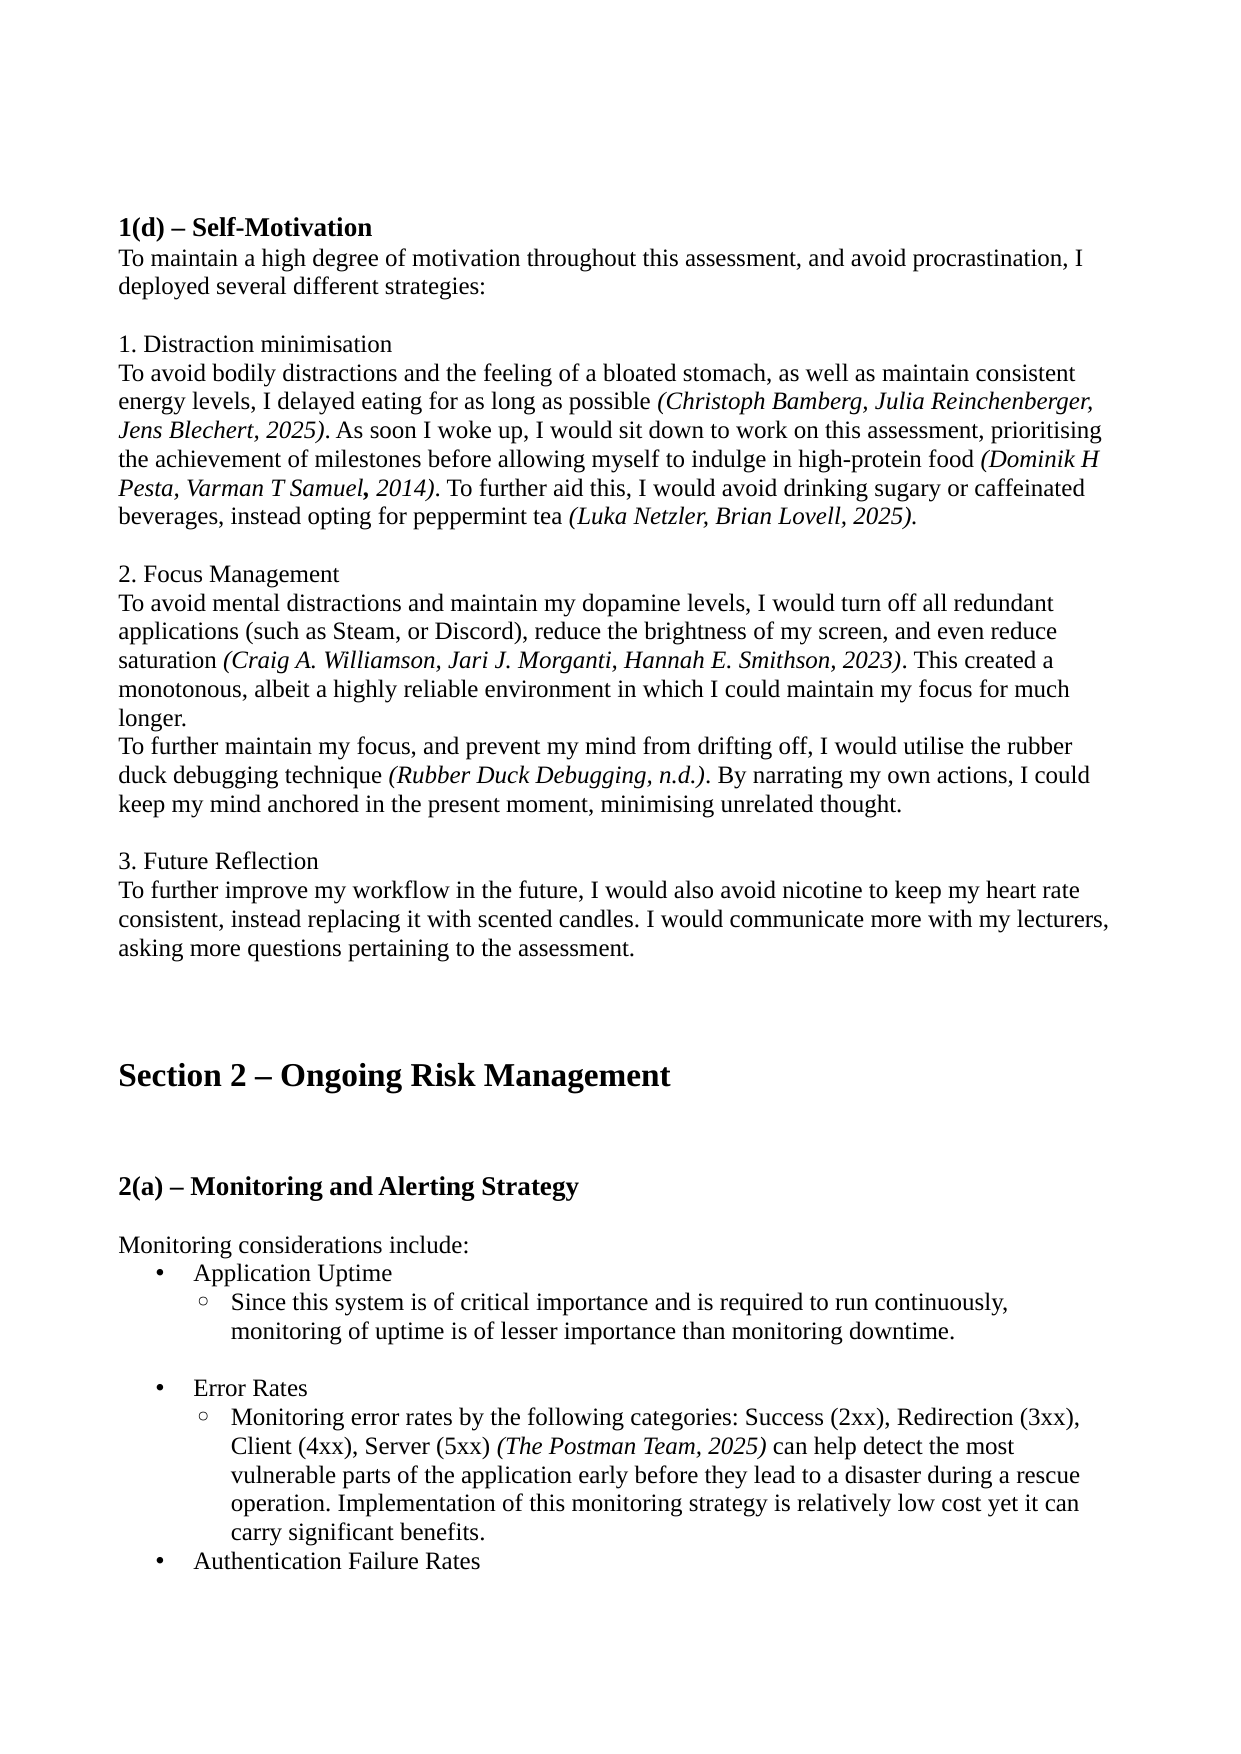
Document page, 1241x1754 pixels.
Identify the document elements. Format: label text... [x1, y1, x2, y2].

text 1. Distraction minimisation [118, 329, 1122, 358]
text To avoid bodily distractions and the feeling of a bloated stomach, as well as maintain consistent energy levels, I delayed eating for as long as possible (Christoph Bamberg, Julia Reinchenberger, Jens Blechert, 2025). As soon I woke up, I would sit down to work on this assessment, prioritising the achievement of milestones before allowing myself to indulge in high-protein food (Dominik H Pesta, Varman T Samuel, 2014). To further aid this, I would avoid drinking sugary or caffeinated beverages, instead opting for peppermint tea (Luka Netzler, Brian Lovell, 2025). [118, 358, 1122, 530]
text 2(a) – Monitoring and Alerting Strategy [118, 1170, 1122, 1201]
text To further improve my workflow in the future, I would also avoid nicotine to keep my heart rate consistent, instead replacing it with scented candles. I would communicate more with my lecturers, asking more questions pertaining to the assessment. [118, 875, 1122, 961]
text To maintain a high degree of motivation throughout this assessment, and avoid procrastination, I deployed several different strategies: [118, 243, 1122, 300]
text Monitoring considerations include: [118, 1230, 1122, 1258]
text 3. Future Reflection [118, 846, 1122, 875]
list Application Uptime [156, 1258, 1122, 1287]
text 1(d) – Self-Motivation [118, 212, 1122, 243]
list Since this system is of critical importance and is required to run continuously, monitoring of uptime is of lesser importance than monitoring downtime. [193, 1287, 1122, 1345]
list Monitoring error rates by the following categories: Success (2xx), Redirection (3xx), Client (4xx), Server (5xx) (The Postman Team, 2025) can help detect the most vulnerable parts of the application early before they lead to a disaster during a rescue operation. Implementation of this monitoring strategy is relatively low cost yet it can carry significant benefits. [193, 1402, 1122, 1546]
text Section 2 – Ongoing Risk Management [118, 1055, 1122, 1093]
list Authentication Failure Rates [156, 1546, 1122, 1575]
text To avoid mental distractions and maintain my dopamine levels, I would turn off all redundant applications (such as Steam, or Discord), reduce the brightness of my screen, and even reduce saturation (Craig A. Williamson, Jari J. Morganti, Hannah E. Smithson, 2023). This created a monotonous, albeit a highly reliable environment in which I could maintain my focus for much longer. [118, 588, 1122, 731]
text To further maintain my focus, and prevent my mind from drifting off, I would utilise the rubber duck debugging technique (Rubber Duck Debugging, n.d.). By narrating my own actions, I could keep my mind anchored in the present moment, minimising unrelated thought. [118, 731, 1122, 818]
list Error Rates [156, 1373, 1122, 1402]
text 2. Focus Management [118, 559, 1122, 588]
